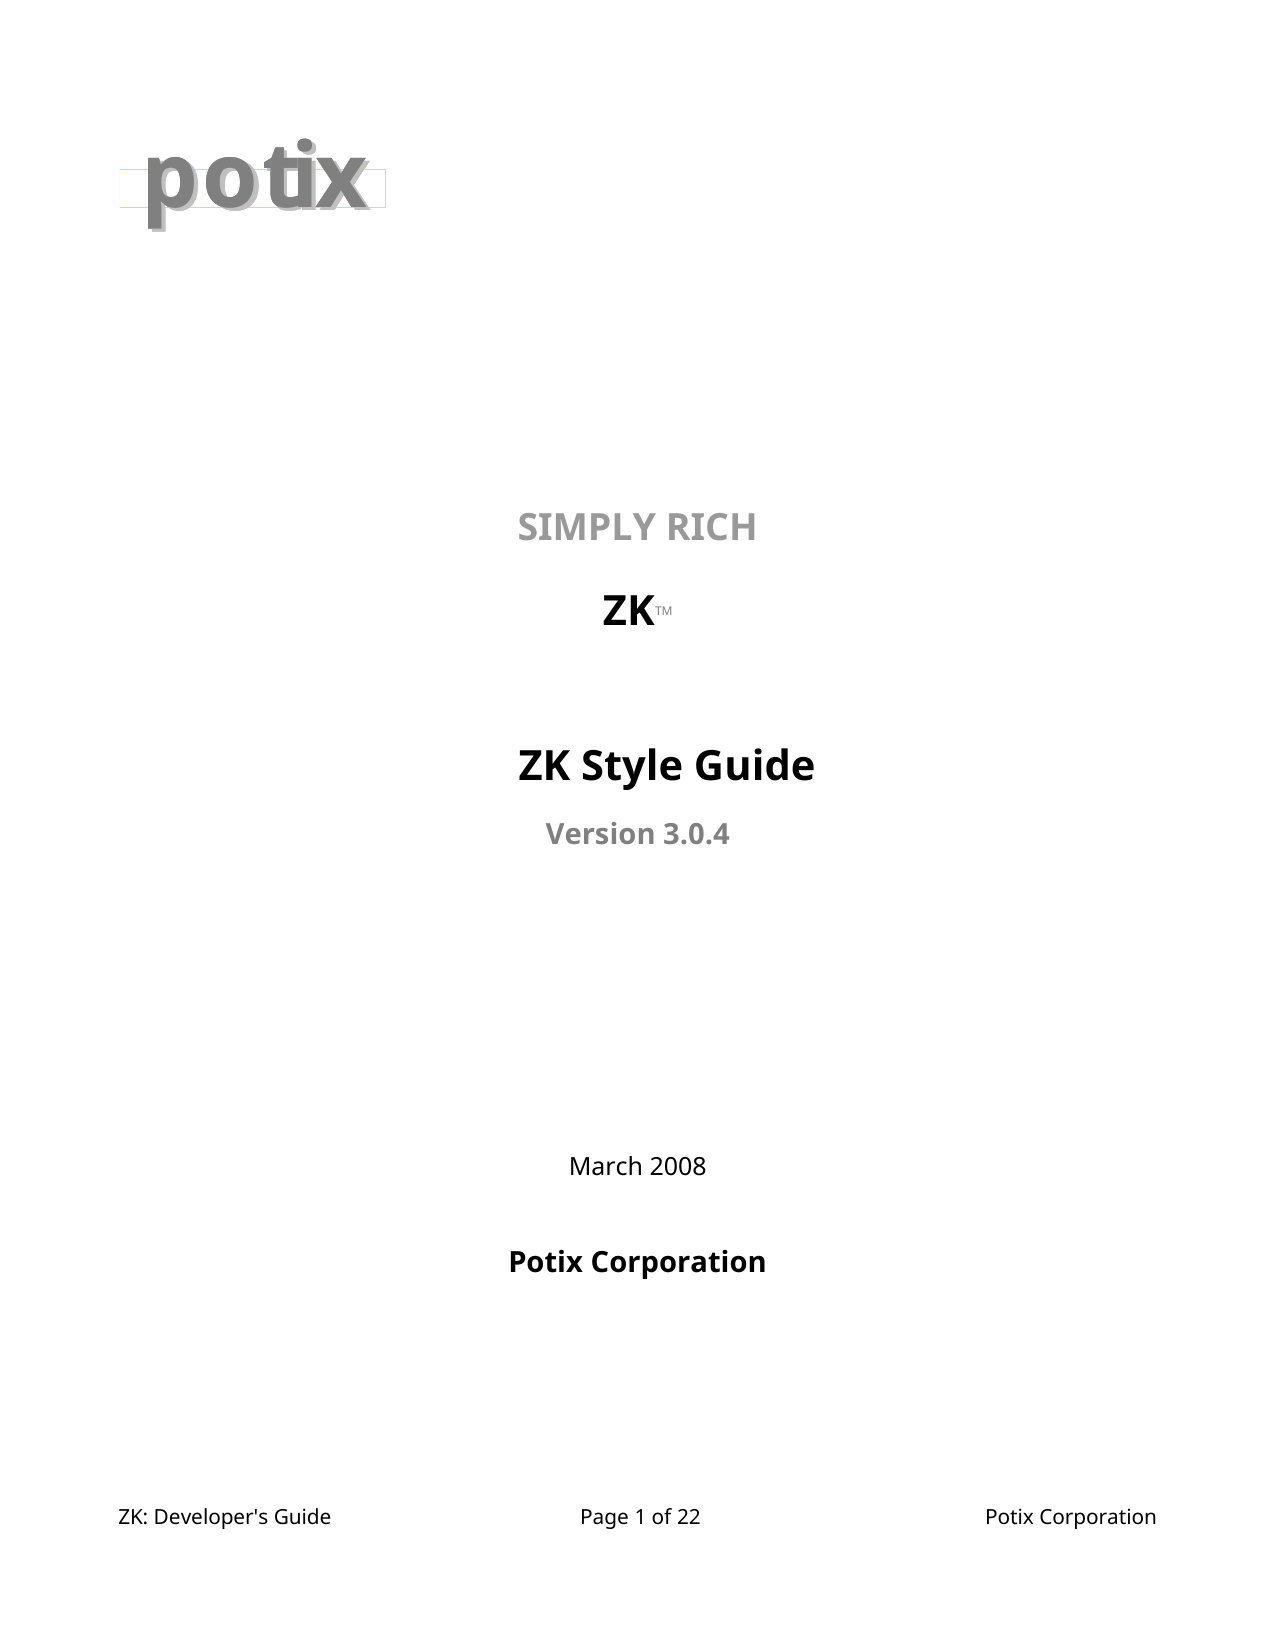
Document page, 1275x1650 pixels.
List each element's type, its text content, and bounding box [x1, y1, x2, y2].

subtitle Version 3.0.4 [118, 813, 1157, 853]
title ZK Style Guide [177, 736, 1157, 793]
text SIMPLY RICH [118, 500, 1157, 551]
text ZKTM [118, 580, 1157, 637]
text Potix Corporation [118, 1241, 1157, 1281]
text March 2008 [118, 1148, 1157, 1182]
